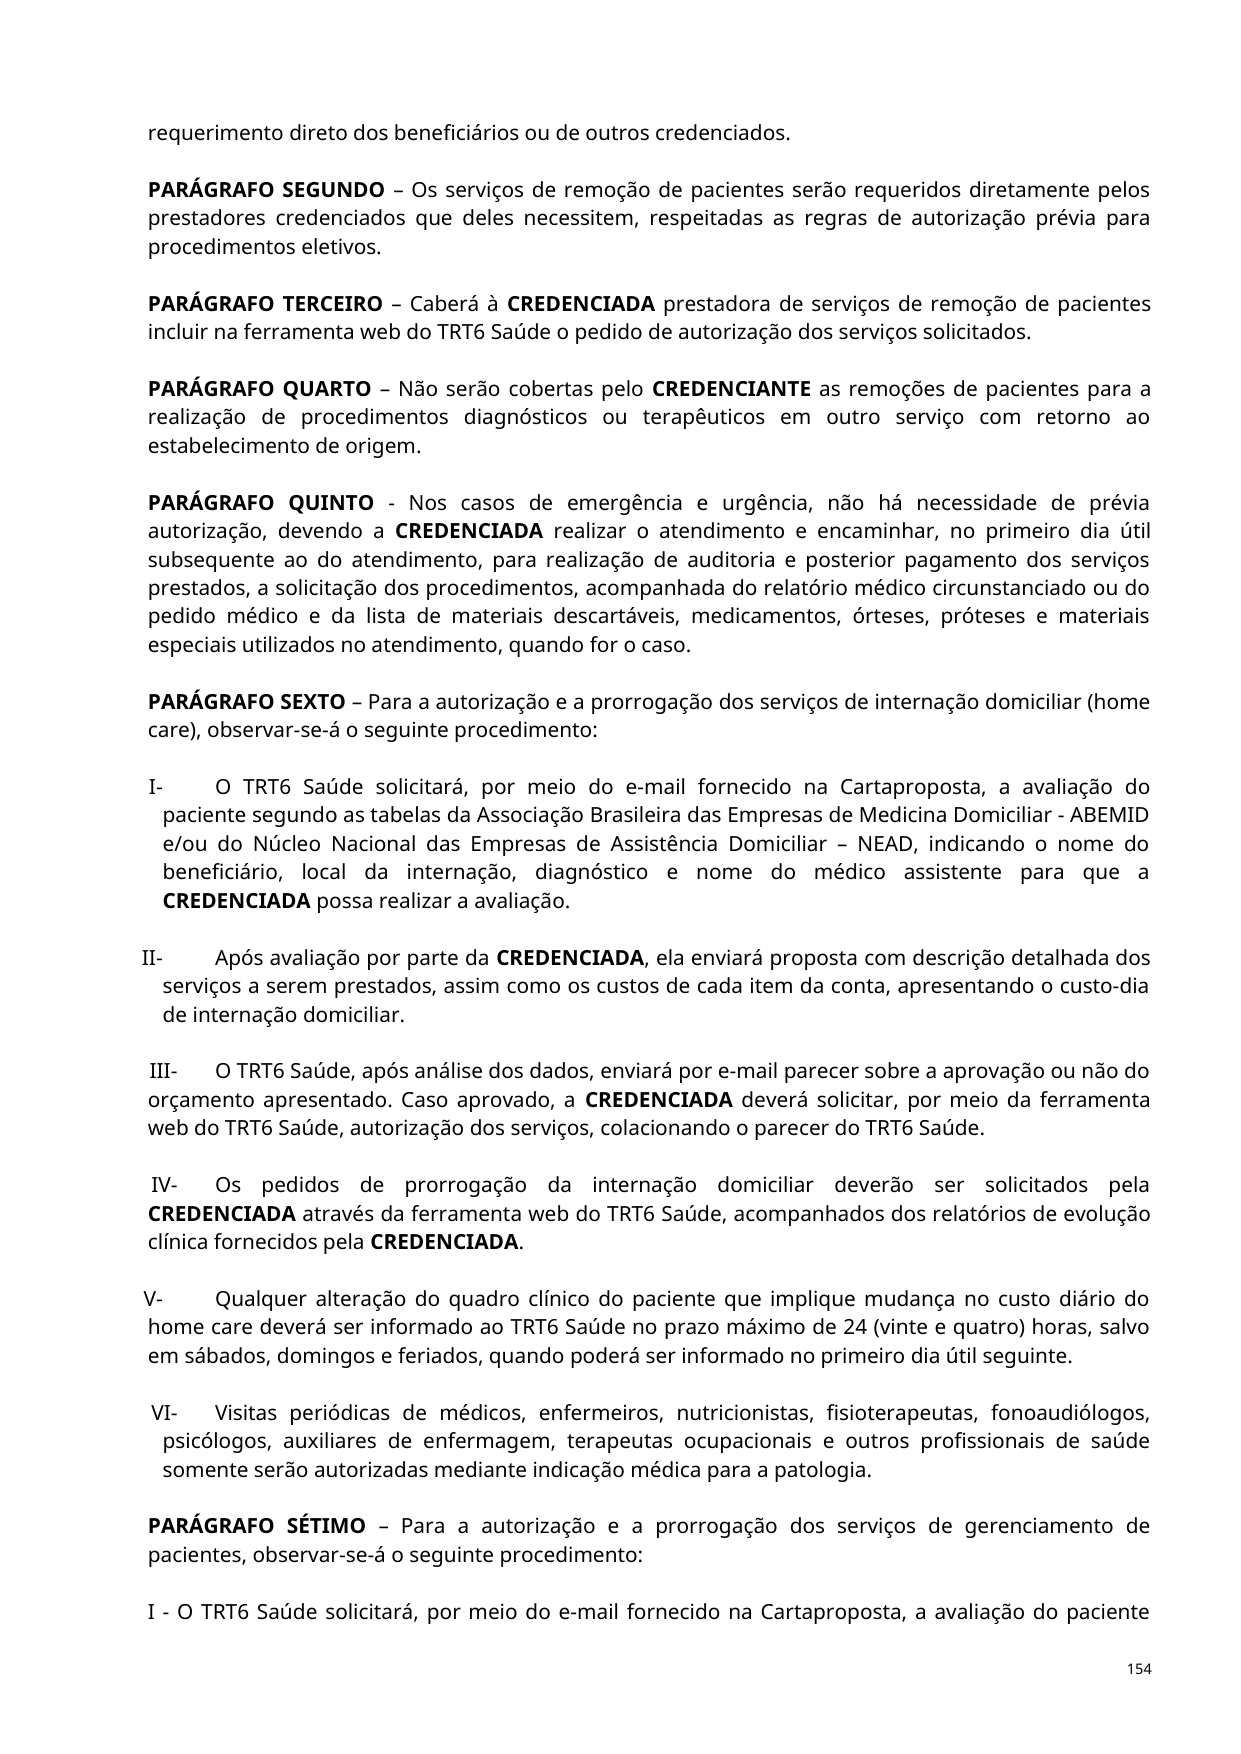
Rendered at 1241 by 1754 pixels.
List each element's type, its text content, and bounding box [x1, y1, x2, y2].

list Após avaliação por parte da CREDENCIADA, ela enviará proposta com descrição detalhada dos serviços a serem prestados, assim como os custos de cada item da conta, apresentando o custo-dia de internação domiciliar. [162, 943, 1152, 1028]
list Visitas periódicas de médicos, enfermeiros, nutricionistas, fisioterapeutas, fonoaudiólogos, psicólogos, auxiliares de enfermagem, terapeutas ocupacionais e outros profissionais de saúde somente serão autorizadas mediante indicação médica para a patologia. [162, 1398, 1152, 1483]
text I - O TRT6 Saúde solicitará, por meio do e-mail fornecido na Cartaproposta, a avaliação do paciente [148, 1597, 1152, 1625]
text PARÁGRAFO SEGUNDO – Os serviços de remoção de pacientes serão requeridos diretamente pelos prestadores credenciados que deles necessitem, respeitadas as regras de autorização prévia para procedimentos eletivos. [148, 175, 1152, 260]
text requerimento direto dos beneficiários ou de outros credenciados. [148, 118, 1152, 147]
text PARÁGRAFO TERCEIRO – Caberá à CREDENCIADA prestadora de serviços de remoção de pacientes incluir na ferramenta web do TRT6 Saúde o pedido de autorização dos serviços solicitados. [148, 289, 1152, 346]
list O TRT6 Saúde, após análise dos dados, enviará por e-mail parecer sobre a aprovação ou não do orçamento apresentado. Caso aprovado, a CREDENCIADA deverá solicitar, por meio da ferramenta web do TRT6 Saúde, autorização dos serviços, colacionando o parecer do TRT6 Saúde. [148, 1057, 1152, 1142]
list Qualquer alteração do quadro clínico do paciente que implique mudança no custo diário do home care deverá ser informado ao TRT6 Saúde no prazo máximo de 24 (vinte e quatro) horas, salvo em sábados, domingos e feriados, quando poderá ser informado no primeiro dia útil seguinte. [148, 1284, 1152, 1369]
list Os pedidos de prorrogação da internação domiciliar deverão ser solicitados pela CREDENCIADA através da ferramenta web do TRT6 Saúde, acompanhados dos relatórios de evolução clínica fornecidos pela CREDENCIADA. [148, 1170, 1152, 1256]
text PARÁGRAFO SÉTIMO – Para a autorização e a prorrogação dos serviços de gerenciamento de pacientes, observar-se-á o seguinte procedimento: [148, 1512, 1152, 1568]
text PARÁGRAFO SEXTO – Para a autorização e a prorrogação dos serviços de internação domiciliar (home care), observar-se-á o seguinte procedimento: [148, 687, 1152, 744]
list O TRT6 Saúde solicitará, por meio do e-mail fornecido na Cartaproposta, a avaliação do paciente segundo as tabelas da Associação Brasileira das Empresas de Medicina Domiciliar - ABEMID e/ou do Núcleo Nacional das Empresas de Assistência Domiciliar – NEAD, indicando o nome do beneficiário, local da internação, diagnóstico e nome do médico assistente para que a CREDENCIADA possa realizar a avaliação. [162, 772, 1152, 914]
text PARÁGRAFO QUINTO - Nos casos de emergência e urgência, não há necessidade de prévia autorização, devendo a CREDENCIADA realizar o atendimento e encaminhar, no primeiro dia útil subsequente ao do atendimento, para realização de auditoria e posterior pagamento dos serviços prestados, a solicitação dos procedimentos, acompanhada do relatório médico circunstanciado ou do pedido médico e da lista de materiais descartáveis, medicamentos, órteses, próteses e materiais especiais utilizados no atendimento, quando for o caso. [148, 488, 1152, 658]
text PARÁGRAFO QUARTO – Não serão cobertas pelo CREDENCIANTE as remoções de pacientes para a realização de procedimentos diagnósticos ou terapêuticos em outro serviço com retorno ao estabelecimento de origem. [148, 374, 1152, 459]
